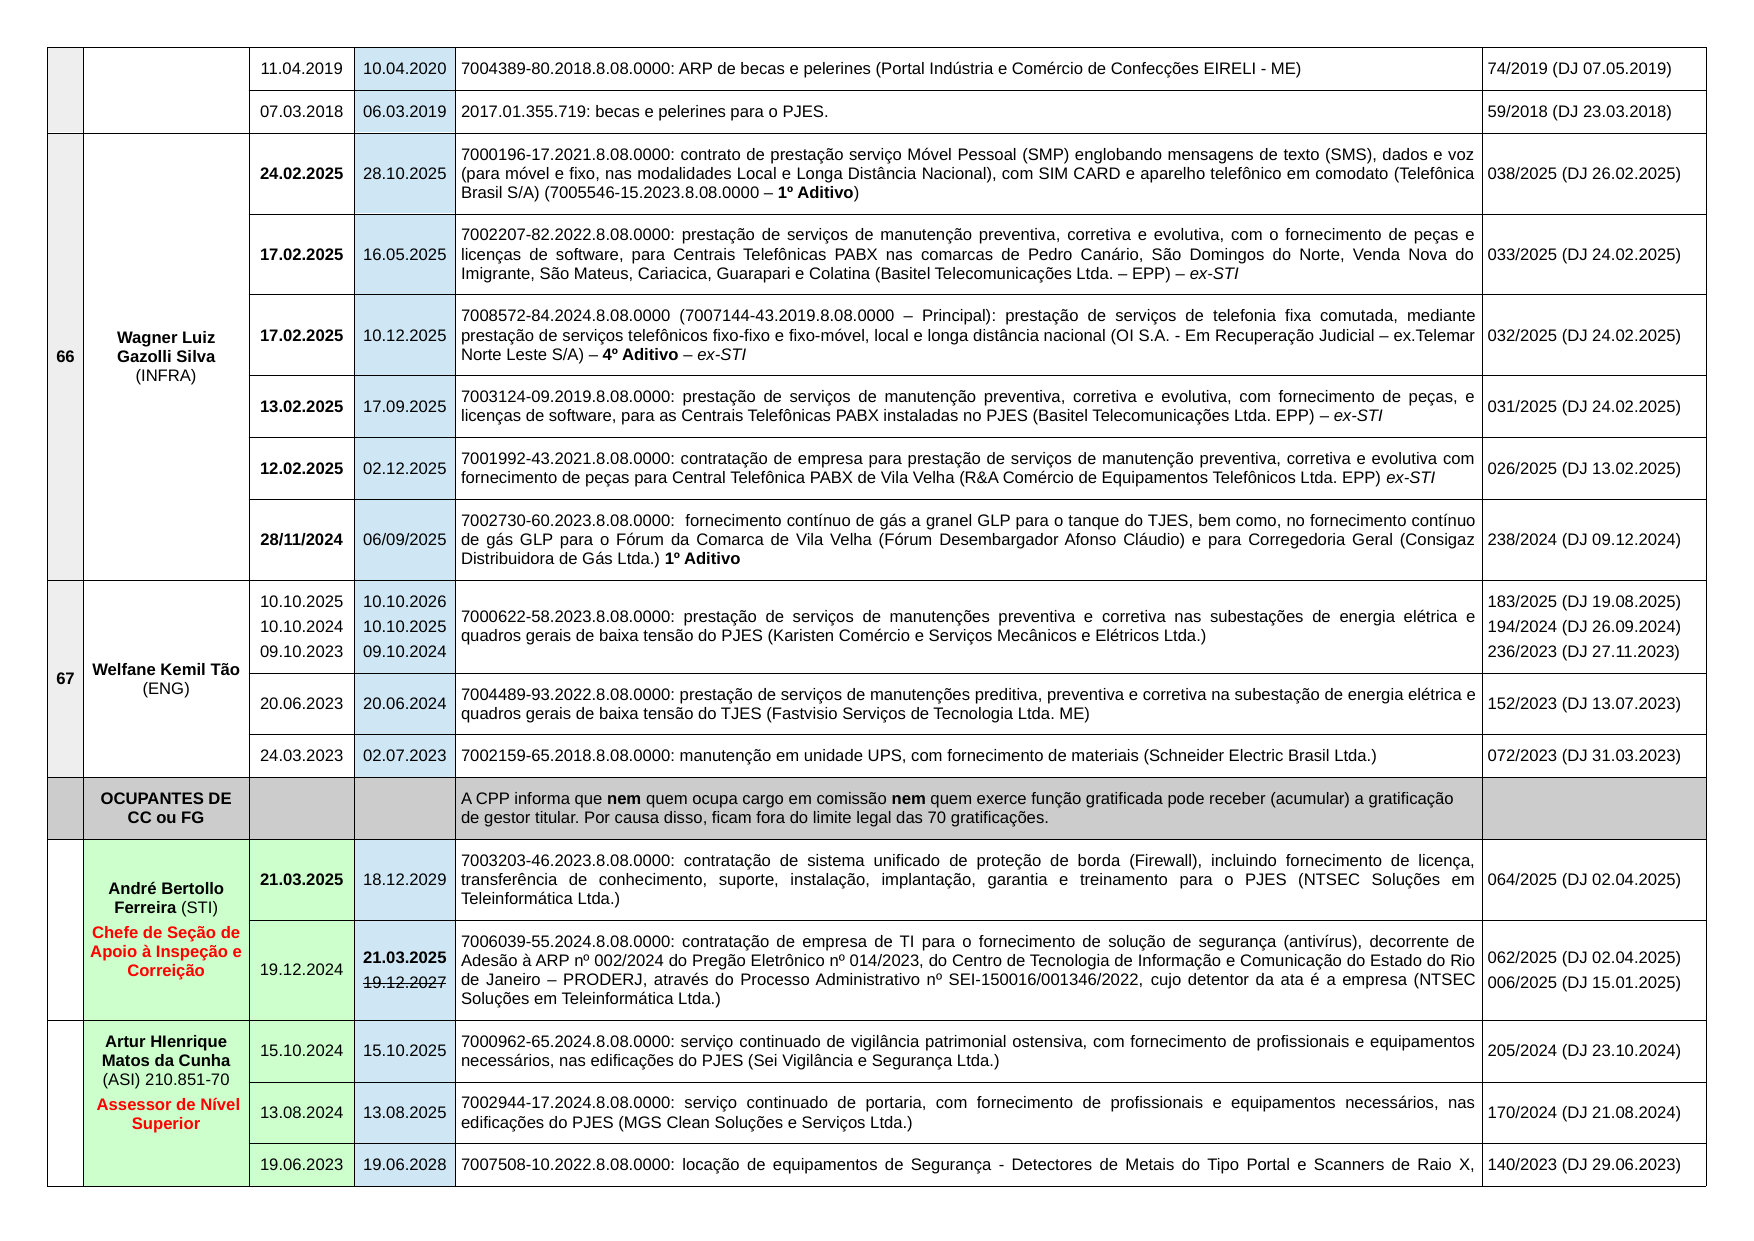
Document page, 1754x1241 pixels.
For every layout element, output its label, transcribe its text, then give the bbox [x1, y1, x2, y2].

table_cell 7002207-82.2022.8.08.0000: prestação de serviços de manutenção preventiva, corretiva e evolutiva, com o fornecimento de peças e licenças de software, para Centrais Telefônicas PABX nas comarcas de Pedro Canário, São Domingos do Norte, Venda Nova do Imigrante, São Mateus, Cariacica, Guarapari e Colatina (Basitel Telecomunicações Ltda. – EPP) – ex-STI [456, 215, 1482, 294]
table_cell 7000622-58.2023.8.08.0000: prestação de serviços de manutenções preventiva e corretiva nas subestações de energia elétrica e quadros gerais de baixa tensão do PJES (Karisten Comércio e Serviços Mecânicos e Elétricos Ltda.) [456, 581, 1482, 673]
table_cell 12.02.2025 [250, 438, 354, 499]
table_cell 74/2019 (DJ 07.05.2019) [1483, 48, 1706, 90]
table_cell 238/2024 (DJ 09.12.2024) [1483, 500, 1706, 580]
table_cell 17.09.2025 [355, 376, 455, 437]
table_cell 7002159-65.2018.8.08.0000: manutenção em unidade UPS, com fornecimento de materiais (Schneider Electric Brasil Ltda.) [456, 735, 1482, 777]
table_cell 17.02.2025 [250, 215, 354, 294]
table_cell [48, 1021, 83, 1186]
table_cell 152/2023 (DJ 13.07.2023) [1483, 674, 1706, 734]
table_cell 032/2025 (DJ 24.02.2025) [1483, 295, 1706, 375]
table_cell 7004389-80.2018.8.08.0000: ARP de becas e pelerines (Portal Indústria e Comércio de Confecções EIRELI - ME) [456, 48, 1482, 90]
table_cell 038/2025 (DJ 26.02.2025) [1483, 134, 1706, 213]
table_cell 13.08.2024 [250, 1083, 354, 1143]
table_cell 02.12.2025 [355, 438, 455, 499]
table_cell A CPP informa que nem quem ocupa cargo em comissão nem quem exerce função gratificada pode receber (acumular) a gratificação de gestor titular. Por causa disso, ficam fora do limite legal das 70 gratificações. [456, 778, 1482, 839]
table_cell 7003203-46.2023.8.08.0000: contratação de sistema unificado de proteção de borda (Firewall), incluindo fornecimento de licença, transferência de conhecimento, suporte, instalação, implantação, garantia e treinamento para o PJES (NTSEC Soluções em Teleinformática Ltda.) [456, 840, 1482, 920]
table_cell 13.02.2025 [250, 376, 354, 437]
table_cell 15.10.2024 [250, 1021, 354, 1082]
table_cell 21.03.2025 19.12.2027 [355, 921, 455, 1020]
table_cell 7001992-43.2021.8.08.0000: contratação de empresa para prestação de serviços de manutenção preventiva, corretiva e evolutiva com fornecimento de peças para Central Telefônica PABX de Vila Velha (R&A Comércio de Equipamentos Telefônicos Ltda. EPP) ex-STI [456, 438, 1482, 499]
table_cell 140/2023 (DJ 29.06.2023) [1483, 1144, 1706, 1186]
table_cell 10.10.2026 10.10.2025 09.10.2024 [355, 581, 455, 673]
table_cell 28/11/2024 [250, 500, 354, 580]
table_cell [1483, 778, 1706, 839]
table_cell OCUPANTES DE CC ou FG [84, 778, 249, 839]
table_cell 11.04.2019 [250, 48, 354, 90]
table_cell 062/2025 (DJ 02.04.2025) 006/2025 (DJ 15.01.2025) [1483, 921, 1706, 1020]
table_cell 033/2025 (DJ 24.02.2025) [1483, 215, 1706, 294]
table_cell André Bertollo Ferreira (STI) Chefe de Seção de Apoio à Inspeção e Correição [84, 840, 249, 1020]
table_cell [355, 778, 455, 839]
table_cell 19.06.2023 [250, 1144, 354, 1186]
table_cell 10.12.2025 [355, 295, 455, 375]
table_cell 072/2023 (DJ 31.03.2023) [1483, 735, 1706, 777]
table_cell 66 [48, 134, 83, 580]
table_cell 170/2024 (DJ 21.08.2024) [1483, 1083, 1706, 1143]
table_cell 18.12.2029 [355, 840, 455, 920]
table_cell Welfane Kemil Tão (ENG) [84, 581, 249, 777]
table_cell 59/2018 (DJ 23.03.2018) [1483, 91, 1706, 132]
table_cell [48, 778, 83, 839]
table_cell 10.04.2020 [355, 48, 455, 90]
table_cell 24.03.2023 [250, 735, 354, 777]
table_cell 7002730-60.2023.8.08.0000: fornecimento contínuo de gás a granel GLP para o tanque do TJES, bem como, no fornecimento contínuo de gás GLP para o Fórum da Comarca de Vila Velha (Fórum Desembargador Afonso Cláudio) e para Corregedoria Geral (Consigaz Distribuidora de Gás Ltda.) 1º Aditivo [456, 500, 1482, 580]
table_cell [48, 840, 83, 1020]
table_cell 16.05.2025 [355, 215, 455, 294]
table_cell 7000196-17.2021.8.08.0000: contrato de prestação serviço Móvel Pessoal (SMP) englobando mensagens de texto (SMS), dados e voz (para móvel e fixo, nas modalidades Local e Longa Distância Nacional), com SIM CARD e aparelho telefônico em comodato (Telefônica Brasil S/A) (7005546-15.2023.8.08.0000 – 1º Aditivo) [456, 134, 1482, 213]
table_cell 20.06.2023 [250, 674, 354, 734]
table_cell 20.06.2024 [355, 674, 455, 734]
table_cell 24.02.2025 [250, 134, 354, 213]
table_cell 19.06.2028 [355, 1144, 455, 1186]
table_cell 7004489-93.2022.8.08.0000: prestação de serviços de manutenções preditiva, preventiva e corretiva na subestação de energia elétrica e quadros gerais de baixa tensão do TJES (Fastvisio Serviços de Tecnologia Ltda. ME) [456, 674, 1482, 734]
table_cell 7008572-84.2024.8.08.0000 (7007144-43.2019.8.08.0000 – Principal): prestação de serviços de telefonia fixa comutada, mediante prestação de serviços telefônicos fixo-fixo e fixo-móvel, local e longa distância nacional (OI S.A. - Em Recuperação Judicial – ex.Telemar Norte Leste S/A) – 4º Aditivo – ex-STI [456, 295, 1482, 375]
table_cell 21.03.2025 [250, 840, 354, 920]
table_cell 17.02.2025 [250, 295, 354, 375]
table_cell 7000962-65.2024.8.08.0000: serviço continuado de vigilância patrimonial ostensiva, com fornecimento de profissionais e equipamentos necessários, nas edificações do PJES (Sei Vigilância e Segurança Ltda.) [456, 1021, 1482, 1082]
table_cell 07.03.2018 [250, 91, 354, 132]
table_cell 15.10.2025 [355, 1021, 455, 1082]
table_cell 28.10.2025 [355, 134, 455, 213]
table_cell 67 [48, 581, 83, 777]
table_cell 183/2025 (DJ 19.08.2025) 194/2024 (DJ 26.09.2024) 236/2023 (DJ 27.11.2023) [1483, 581, 1706, 673]
table_cell 031/2025 (DJ 24.02.2025) [1483, 376, 1706, 437]
table_cell 7002944-17.2024.8.08.0000: serviço continuado de portaria, com fornecimento de profissionais e equipamentos necessários, nas edificações do PJES (MGS Clean Soluções e Serviços Ltda.) [456, 1083, 1482, 1143]
table_cell 026/2025 (DJ 13.02.2025) [1483, 438, 1706, 499]
table_cell 06/09/2025 [355, 500, 455, 580]
table_cell Wagner Luiz Gazolli Silva (INFRA) [84, 134, 249, 580]
table_cell 7006039-55.2024.8.08.0000: contratação de empresa de TI para o fornecimento de solução de segurança (antivírus), decorrente de Adesão à ARP nº 002/2024 do Pregão Eletrônico nº 014/2023, do Centro de Tecnologia de Informação e Comunicação do Estado do Rio de Janeiro – PRODERJ, através do Processo Administrativo nº SEI-150016/001346/2022, cujo detentor da ata é a empresa (NTSEC Soluções em Teleinformática Ltda.) [456, 921, 1482, 1020]
table_cell 13.08.2025 [355, 1083, 455, 1143]
table_cell 064/2025 (DJ 02.04.2025) [1483, 840, 1706, 920]
table_cell Artur HIenrique Matos da Cunha (ASI) 210.851-70 Assessor de Nível Superior [84, 1021, 249, 1186]
table_cell 10.10.2025 10.10.2024 09.10.2023 [250, 581, 354, 673]
table_cell [250, 778, 354, 839]
table_cell 06.03.2019 [355, 91, 455, 132]
table_cell 7003124-09.2019.8.08.0000: prestação de serviços de manutenção preventiva, corretiva e evolutiva, com fornecimento de peças, e licenças de software, para as Centrais Telefônicas PABX instaladas no PJES (Basitel Telecomunicações Ltda. EPP) – ex-STI [456, 376, 1482, 437]
table_cell 2017.01.355.719: becas e pelerines para o PJES. [456, 91, 1482, 132]
table_cell 19.12.2024 [250, 921, 354, 1020]
table_cell 02.07.2023 [355, 735, 455, 777]
table_cell 7007508-10.2022.8.08.0000: locação de equipamentos de Segurança - Detectores de Metais do Tipo Portal e Scanners de Raio X, [456, 1144, 1482, 1186]
table_cell 205/2024 (DJ 23.10.2024) [1483, 1021, 1706, 1082]
